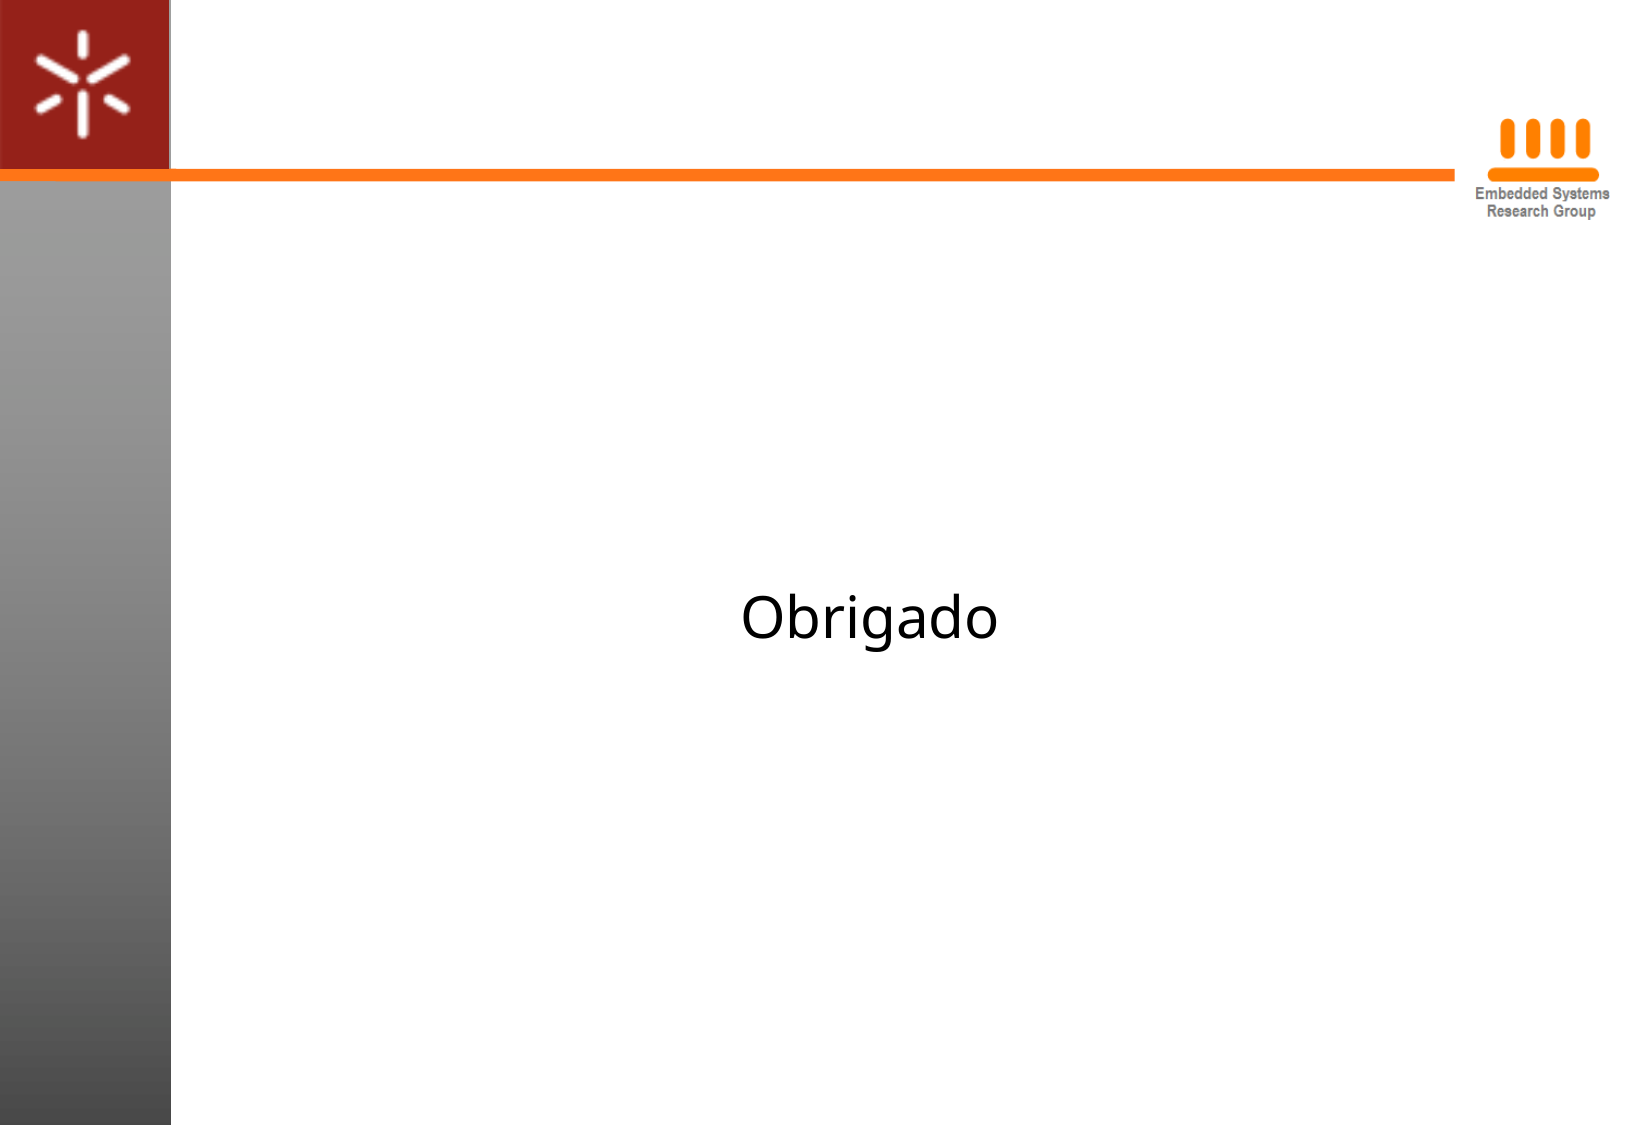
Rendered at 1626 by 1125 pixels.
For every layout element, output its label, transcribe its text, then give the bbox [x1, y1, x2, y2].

title Obrigado [738, 578, 1146, 769]
picture [0, 182, 171, 1125]
picture [1475, 118, 1610, 220]
picture [0, 0, 171, 169]
